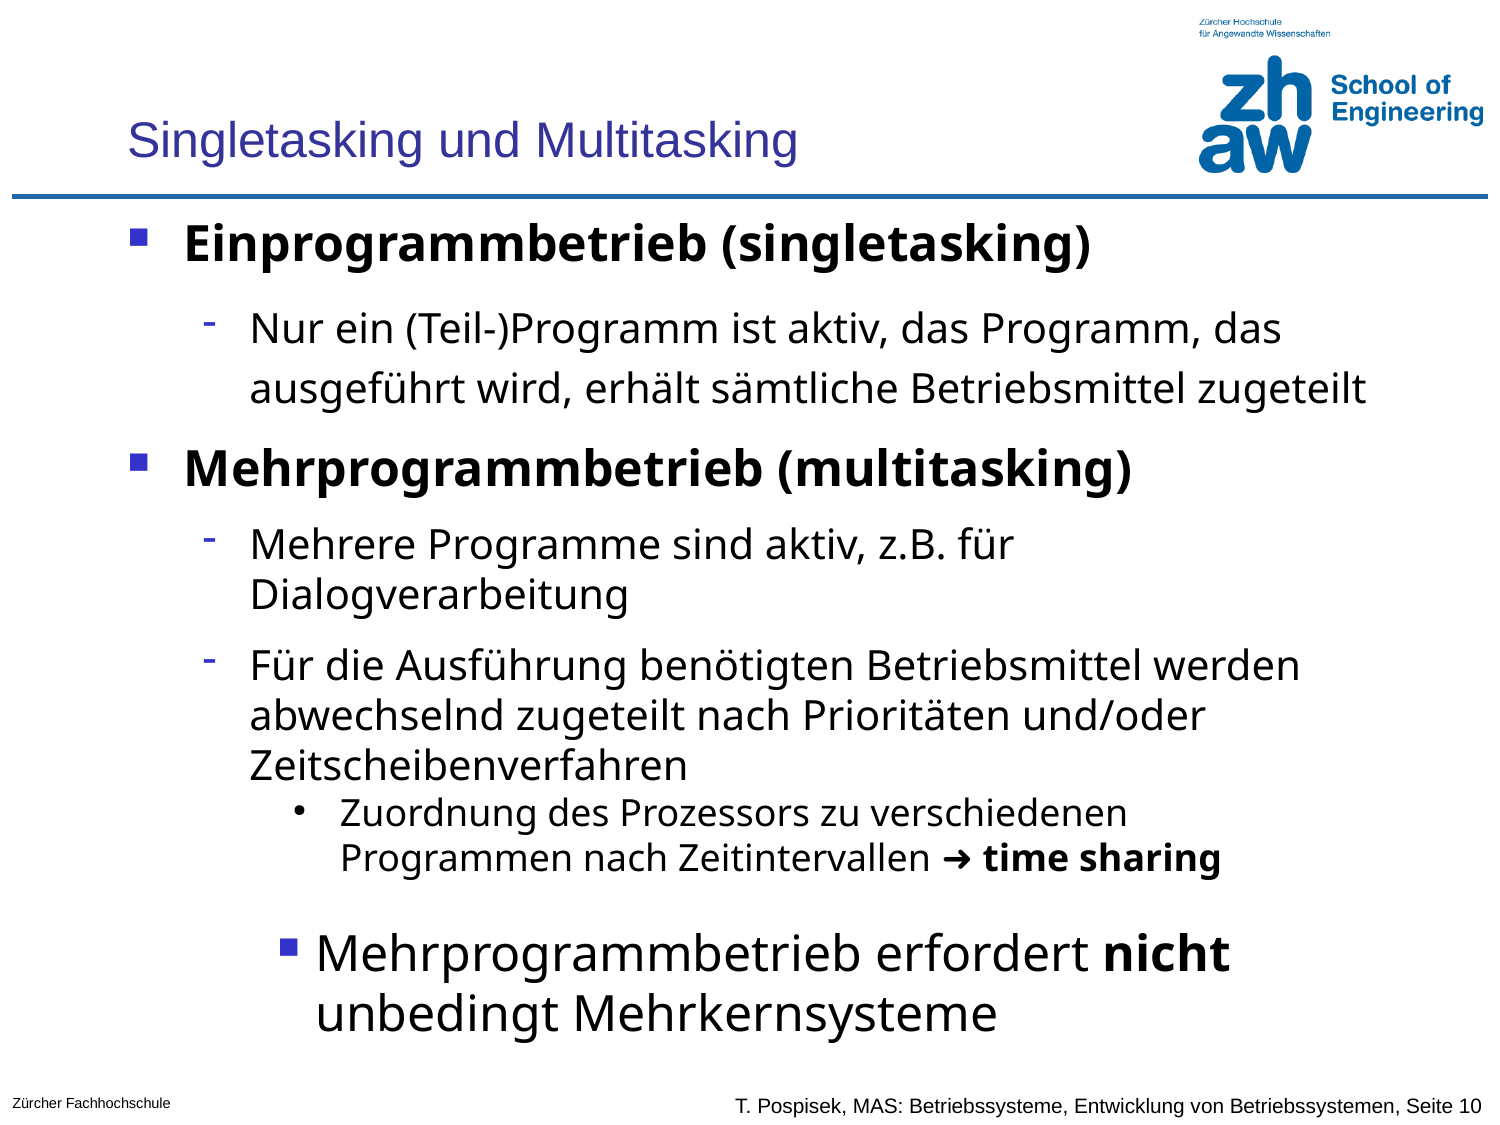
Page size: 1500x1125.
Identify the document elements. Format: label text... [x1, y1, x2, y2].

title Singletasking und Multitasking [112, 50, 1391, 175]
list Einprogrammbetrieb (singletasking) Nur ein (Teil-)Programm ist aktiv, das Programm, das ausgeführt wird, erhält sämtliche Betriebsmittel zugeteilt Mehrprogrammbetrieb (multitasking) Mehrere Programme sind aktiv, z.B. für Dialogverarbeitung Für die Ausführung benötigten Betriebsmittel werden abwechselnd zugeteilt nach Prioritäten und/oder Zeitscheibenverfahren Zuordnung des Prozessors zu verschiedenen Programmen nach Zeitintervallen ➜ time sharing Mehrprogrammbetrieb erfordert nicht unbedingt Mehrkernsysteme [112, 203, 1388, 988]
picture [1199, 19, 1483, 173]
